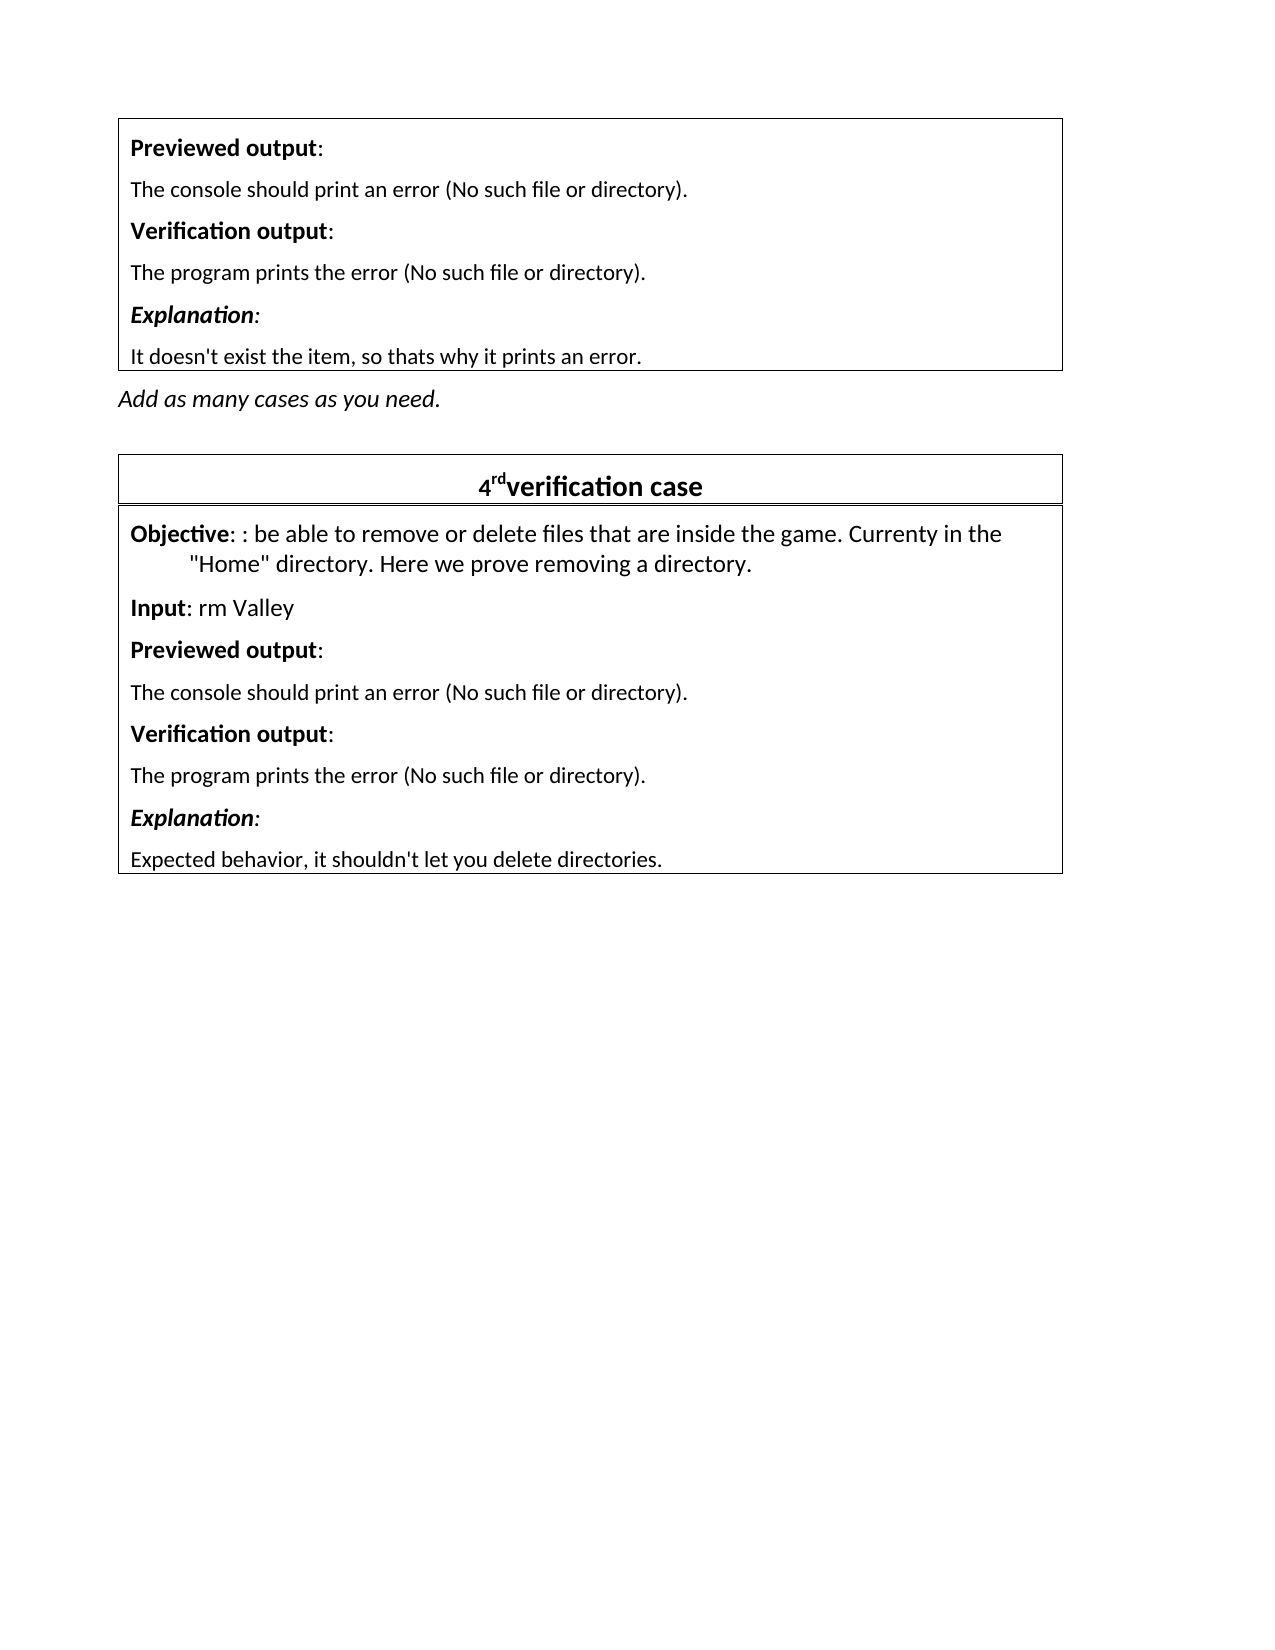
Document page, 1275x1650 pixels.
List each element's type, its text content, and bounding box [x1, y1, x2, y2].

table_cell Previewed output: The console should print an error (No such file or directory). Verification output: The program prints the error (No such file or directory). Explanation: It doesn't exist the item, so thats why it prints an error. [119, 119, 1062, 370]
text Add as many cases as you need. [118, 383, 1157, 414]
table_cell Objective: : be able to remove or delete files that are inside the game. Currenty in the "Home" directory. Here we prove removing a directory. Input: rm Valley Previewed output: The console should print an error (No such file or directory). Verification output: The program prints the error (No such file or directory). Explanation: Expected behavior, it shouldn't let you delete directories. [119, 506, 1062, 873]
table_header 4rdverification case [119, 455, 1062, 503]
